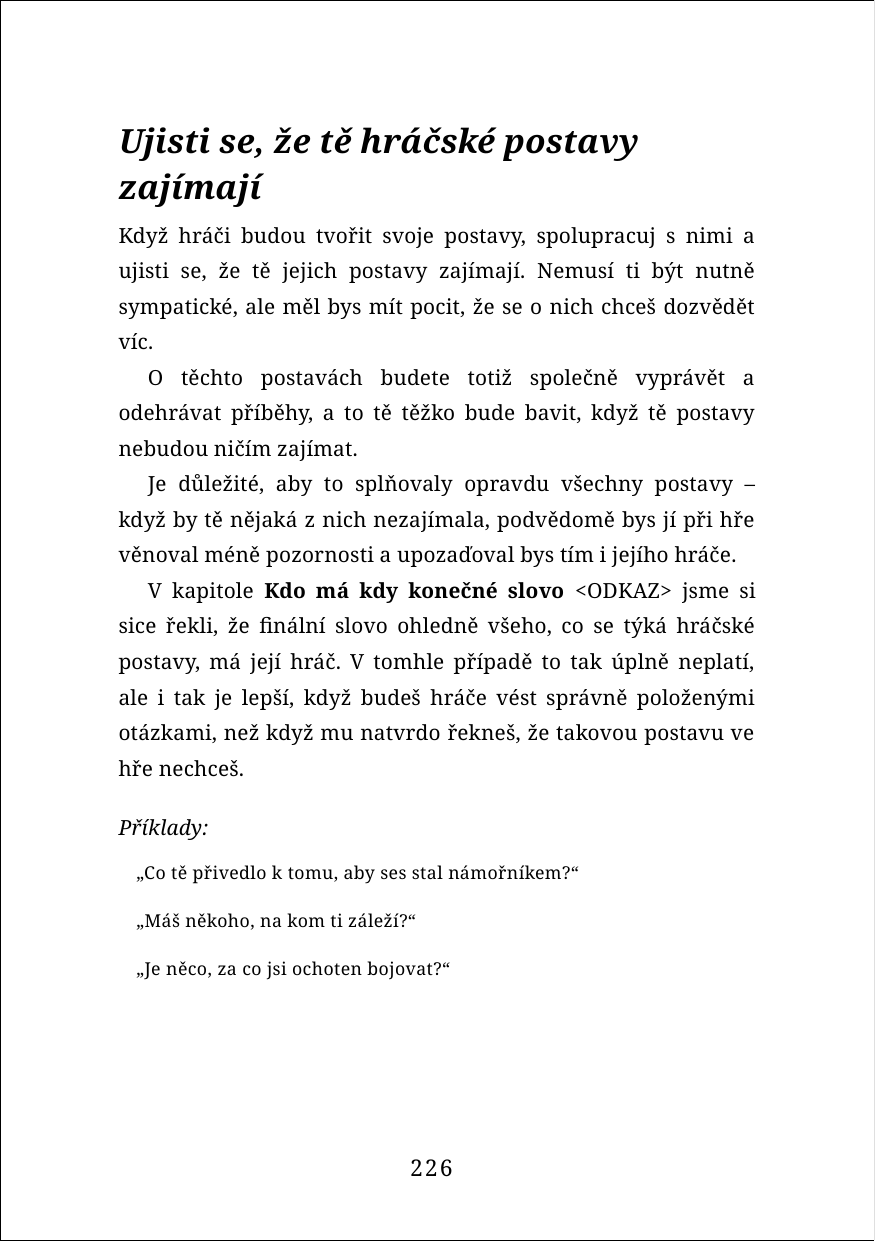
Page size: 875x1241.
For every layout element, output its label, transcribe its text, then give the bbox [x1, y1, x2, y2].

text „Máš někoho, na kom ti záleží?“ [136, 908, 756, 932]
subtitle Ujisti se, že tě hráčské postavy zajímají [118, 118, 756, 209]
text Když hráči budou tvořit svoje postavy, spolupracuj s nimi a ujisti se, že tě jejich postavy zajímají. Nemusí ti být nutně sympatické, ale měl bys mít pocit, že se o nich chceš dozvědět víc. O těchto postavách budete totiž společně vyprávět a odehrávat příběhy, a to tě těžko bude bavit, když tě postavy nebudou ničím zajímat. Je důležité, aby to splňovaly opravdu všechny postavy – když by tě nějaká z nich nezajímala, podvědomě bys jí při hře věnoval méně pozornosti a upozaďoval bys tím i jejího hráče. V kapitole Kdo má kdy konečné slovo <ODKAZ> jsme si sice řekli, že finální slovo ohledně všeho, co se týká hráčské postavy, má její hráč. V tomhle případě to tak úplně neplatí, ale i tak je lepší, když budeš hráče vést správně položenými otázkami, než když mu natvrdo řekneš, že takovou postavu ve hře nechceš. [118, 221, 756, 782]
text Příklady: [118, 813, 756, 841]
text „Co tě přivedlo k tomu, aby ses stal námořníkem?“ [136, 860, 756, 884]
text „Je něco, za co jsi ochoten bojovat?“ [136, 956, 756, 980]
